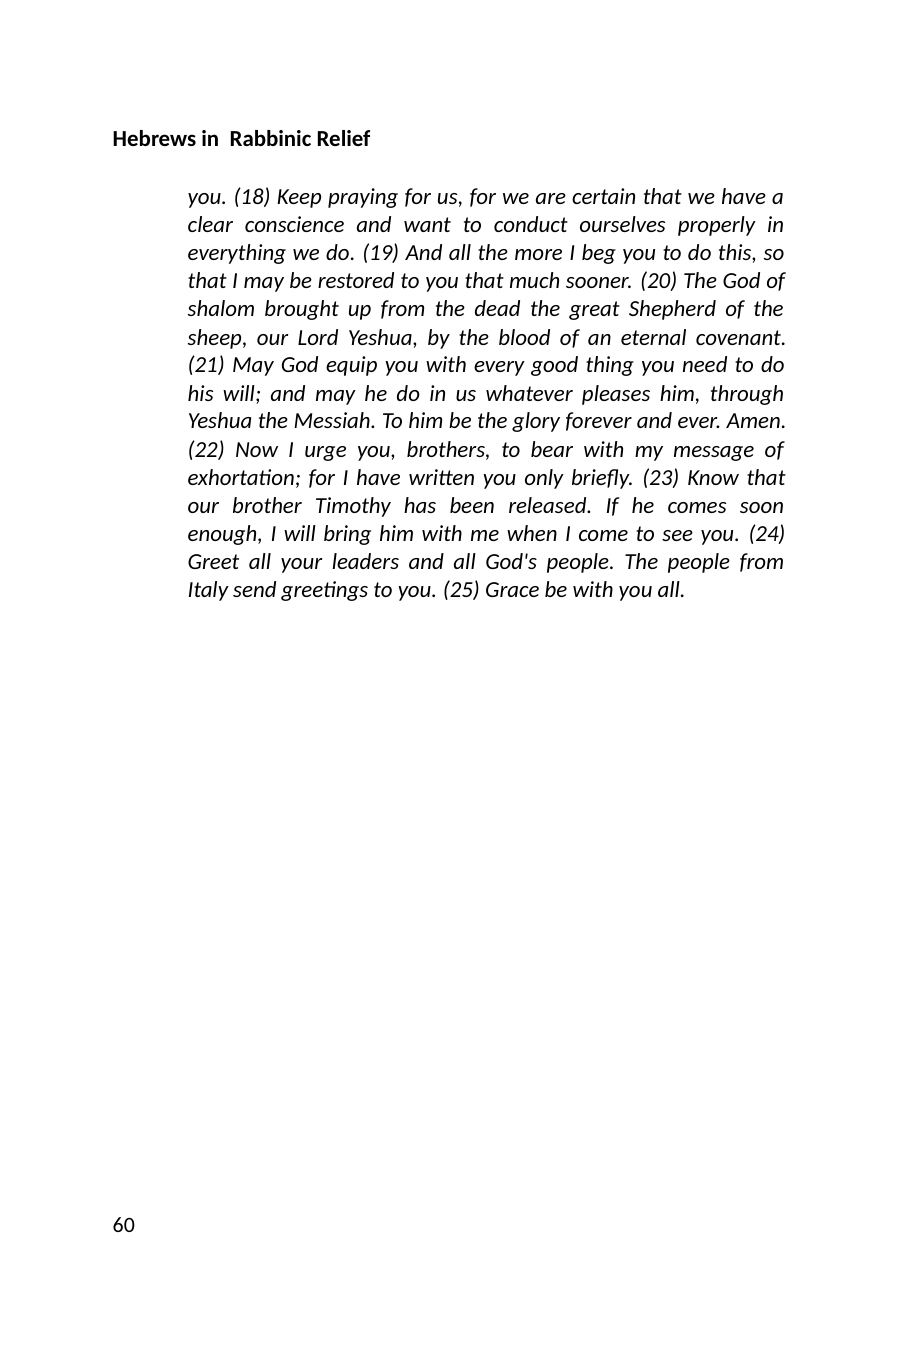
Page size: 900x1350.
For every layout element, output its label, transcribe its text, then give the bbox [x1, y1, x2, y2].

list you. (18) Keep praying for us, for we are certain that we have a clear conscience and want to conduct ourselves properly in everything we do. (19) And all the more I beg you to do this, so that I may be restored to you that much sooner. (20) The God of shalom brought up from the dead the great Shepherd of the sheep, our Lord Yeshua, by the blood of an eternal covenant. (21) May God equip you with every good thing you need to do his will; and may he do in us whatever pleases him, through Yeshua the Messiah. To him be the glory forever and ever. Amen. (22) Now I urge you, brothers, to bear with my message of exhortation; for I have written you only briefly. (23) Know that our brother Timothy has been released. If he comes soon enough, I will bring him with me when I come to see you. (24) Greet all your leaders and all God's people. The people from Italy send greetings to you. (25) Grace be with you all. [150, 182, 787, 603]
